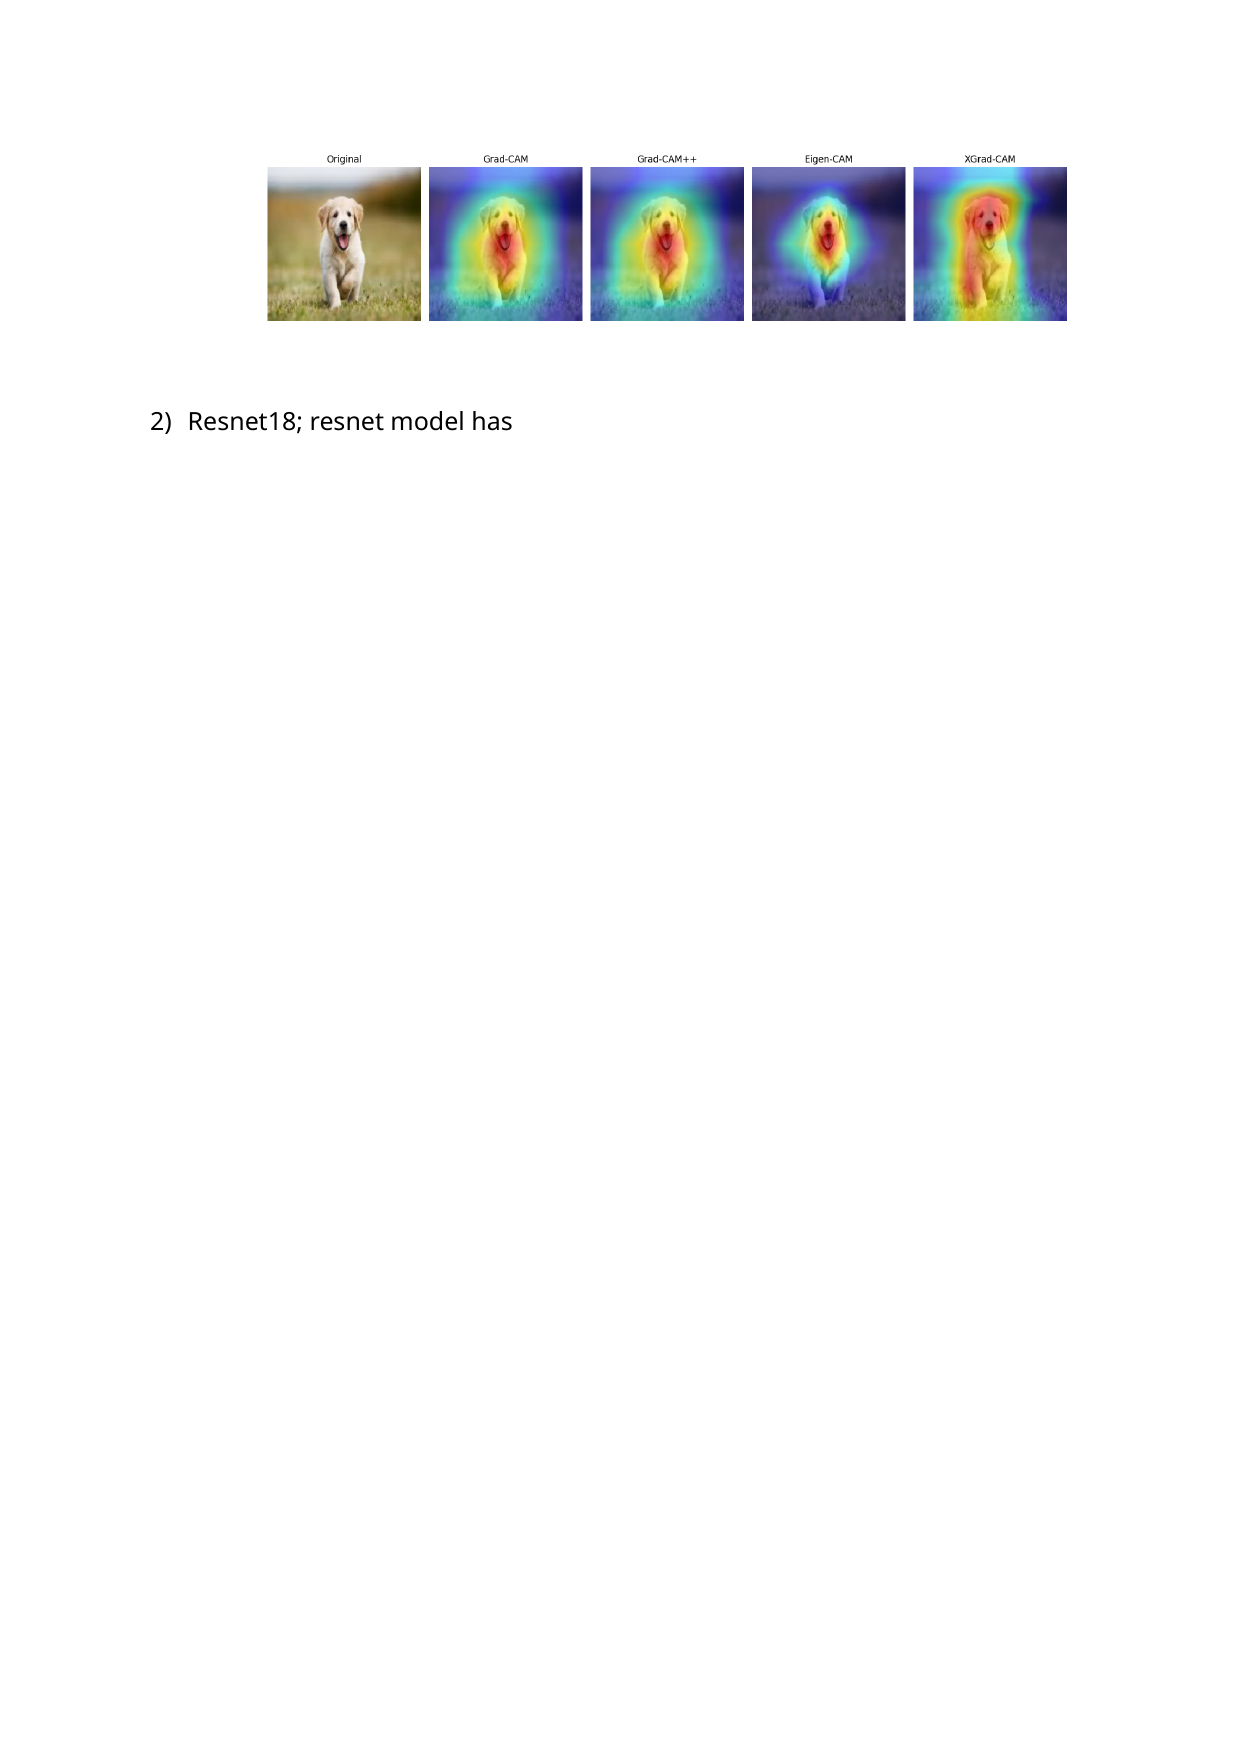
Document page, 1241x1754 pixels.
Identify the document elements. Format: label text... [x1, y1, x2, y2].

list Resnet18; resnet model has [150, 403, 1090, 437]
